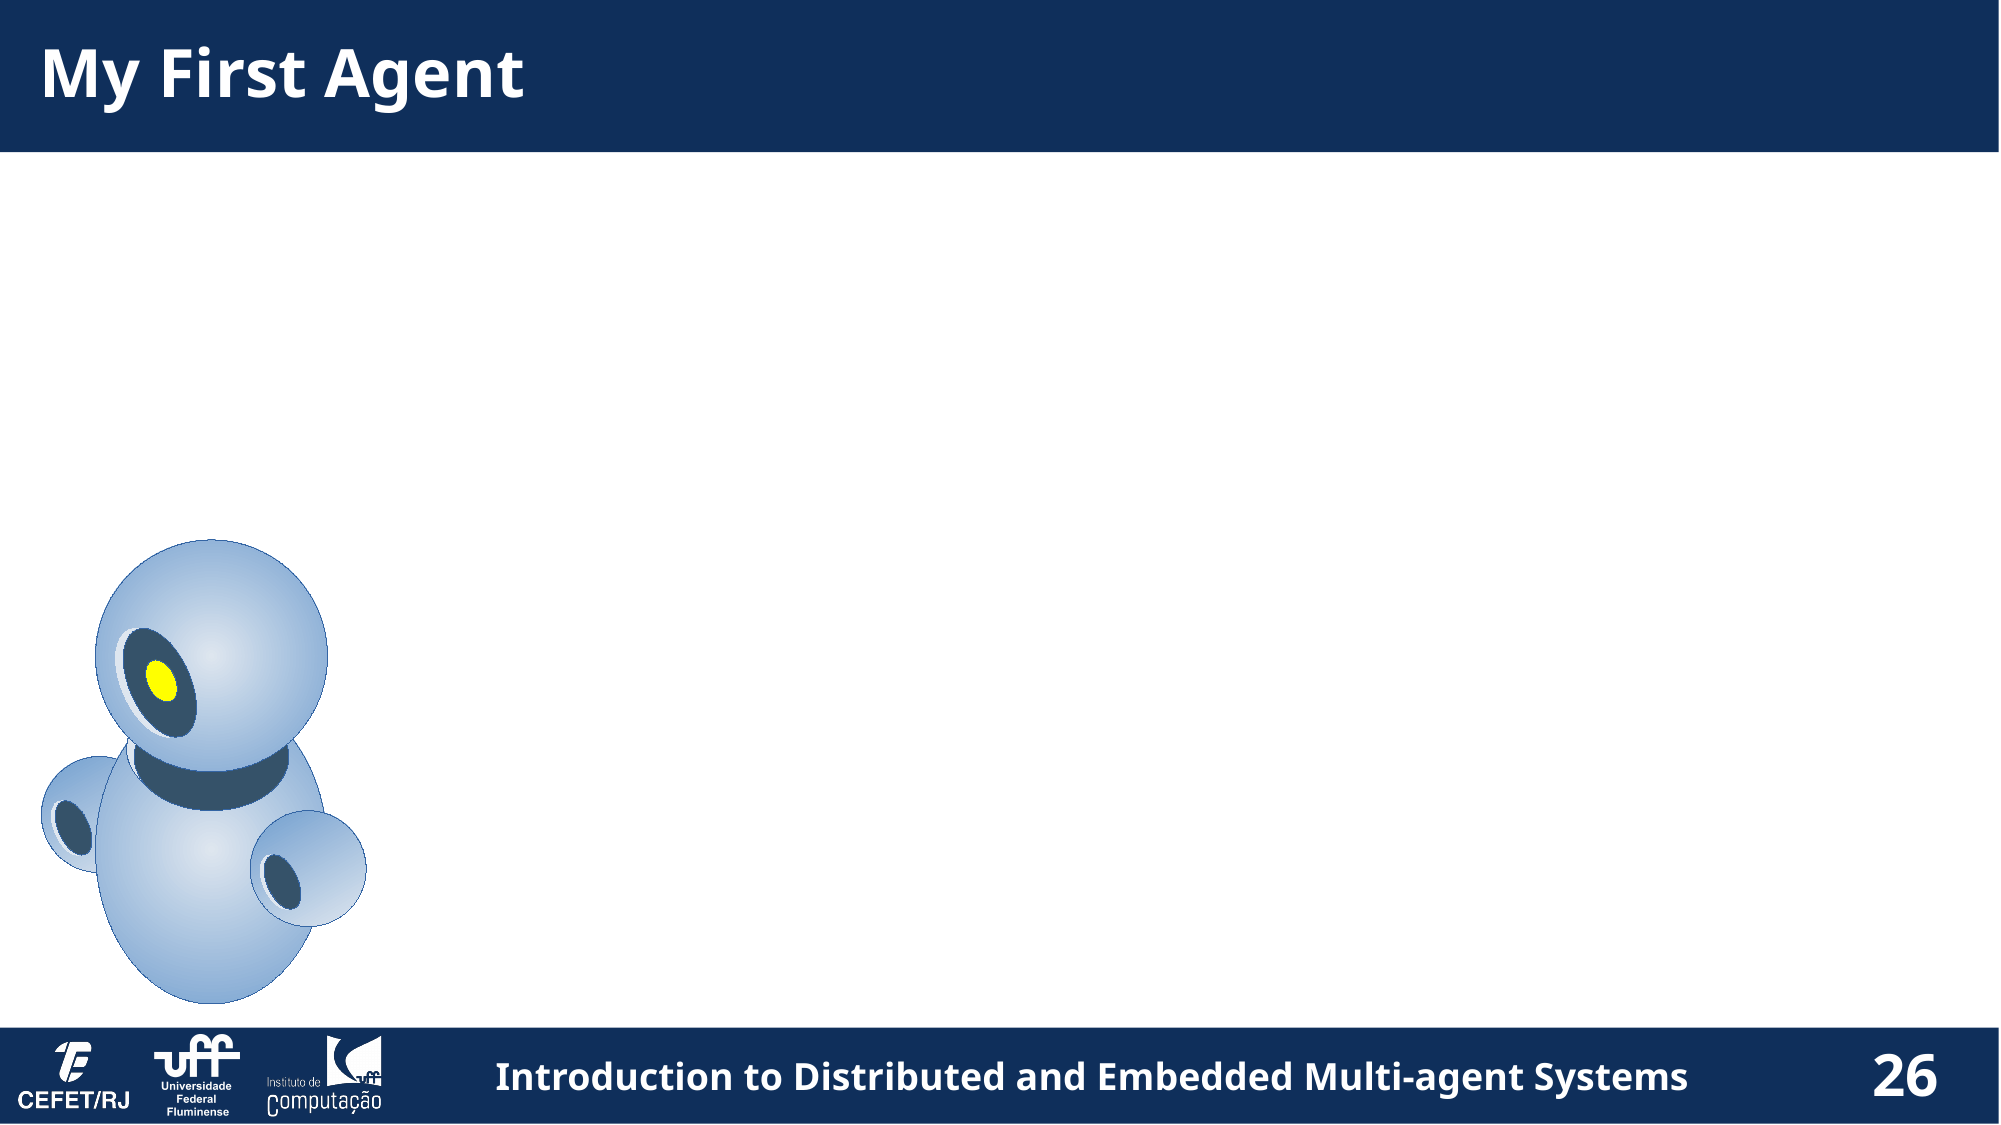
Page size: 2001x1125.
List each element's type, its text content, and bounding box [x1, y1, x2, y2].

text_box My First Agent [25, 23, 1999, 119]
text_box [41, 539, 367, 1004]
picture [18, 1021, 129, 1125]
picture [265, 1033, 383, 1117]
picture [153, 1033, 241, 1121]
